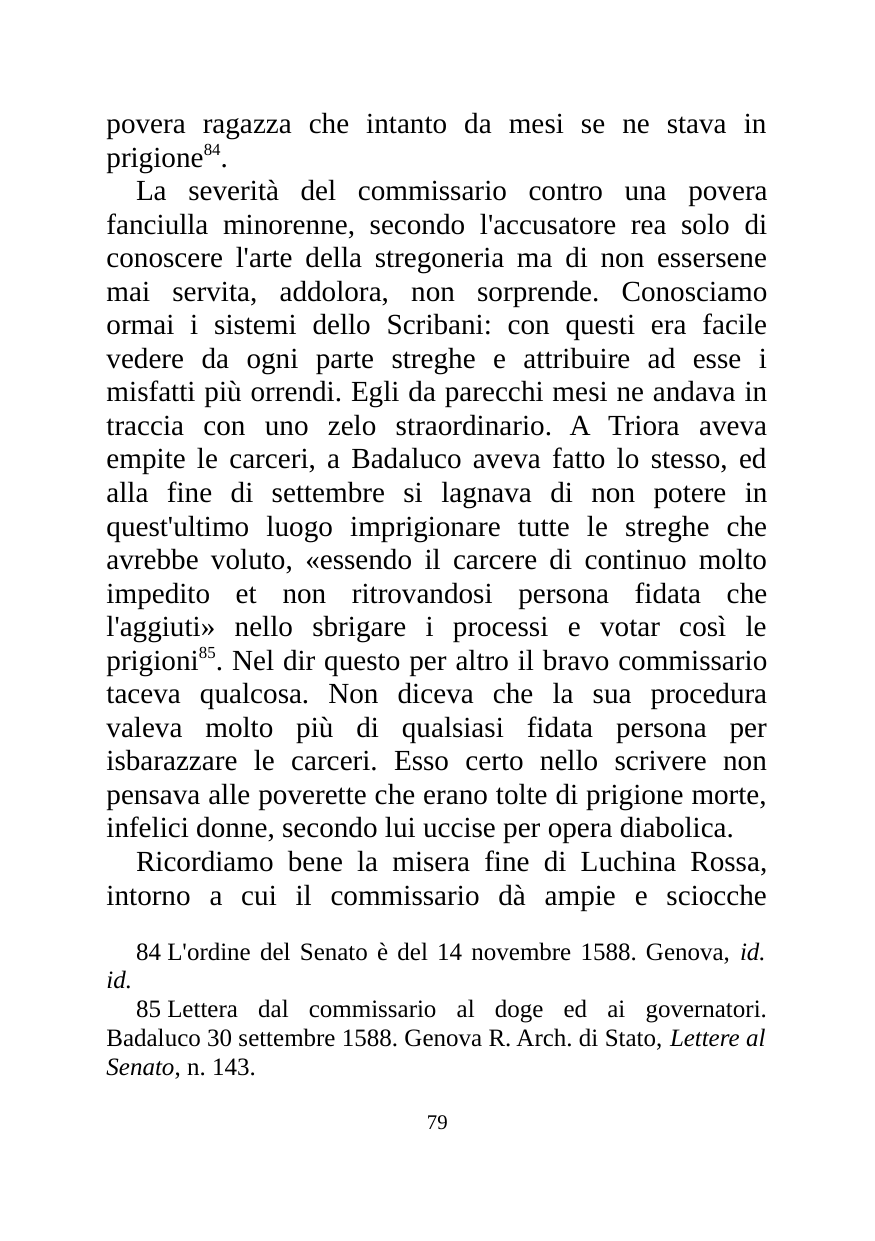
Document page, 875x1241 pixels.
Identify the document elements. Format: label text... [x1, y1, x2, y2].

text Lettera dal commissario al doge ed ai governatori. Badaluco 30 settembre 1588. Genova R. Arch. di Stato, Lettere al Senato, n. 143. [106, 994, 768, 1080]
text Ricordiamo bene la misera fine di Luchina Rossa, intorno a cui il commissario dà ampie e sciocche [106, 844, 768, 911]
text L'ordine del Senato è del 14 novembre 1588. Genova, id. id. [106, 937, 768, 994]
text povera ragazza che intanto da mesi se ne stava in prigione. [106, 106, 768, 173]
text La severità del commissario contro una povera fanciulla minorenne, secondo l'accusatore rea solo di conoscere l'arte della stregoneria ma di non essersene mai servita, addolora, non sorprende. Conosciamo ormai i sistemi dello Scribani: con questi era facile vedere da ogni parte streghe e attribuire ad esse i misfatti più orrendi. Egli da parecchi mesi ne andava in traccia con uno zelo straordinario. A Triora aveva empite le carceri, a Badaluco aveva fatto lo stesso, ed alla fine di settembre si lagnava di non potere in quest'ultimo luogo imprigionare tutte le streghe che avrebbe voluto, «essendo il carcere di continuo molto impedito et non ritrovandosi persona fidata che l'aggiuti» nello sbrigare i processi e votar così le prigioni. Nel dir questo per altro il bravo commissario taceva qualcosa. Non diceva che la sua procedura valeva molto più di qualsiasi fidata persona per isbarazzare le carceri. Esso certo nello scrivere non pensava alle poverette che erano tolte di prigione morte, infelici donne, secondo lui uccise per opera diabolica. [106, 173, 768, 844]
